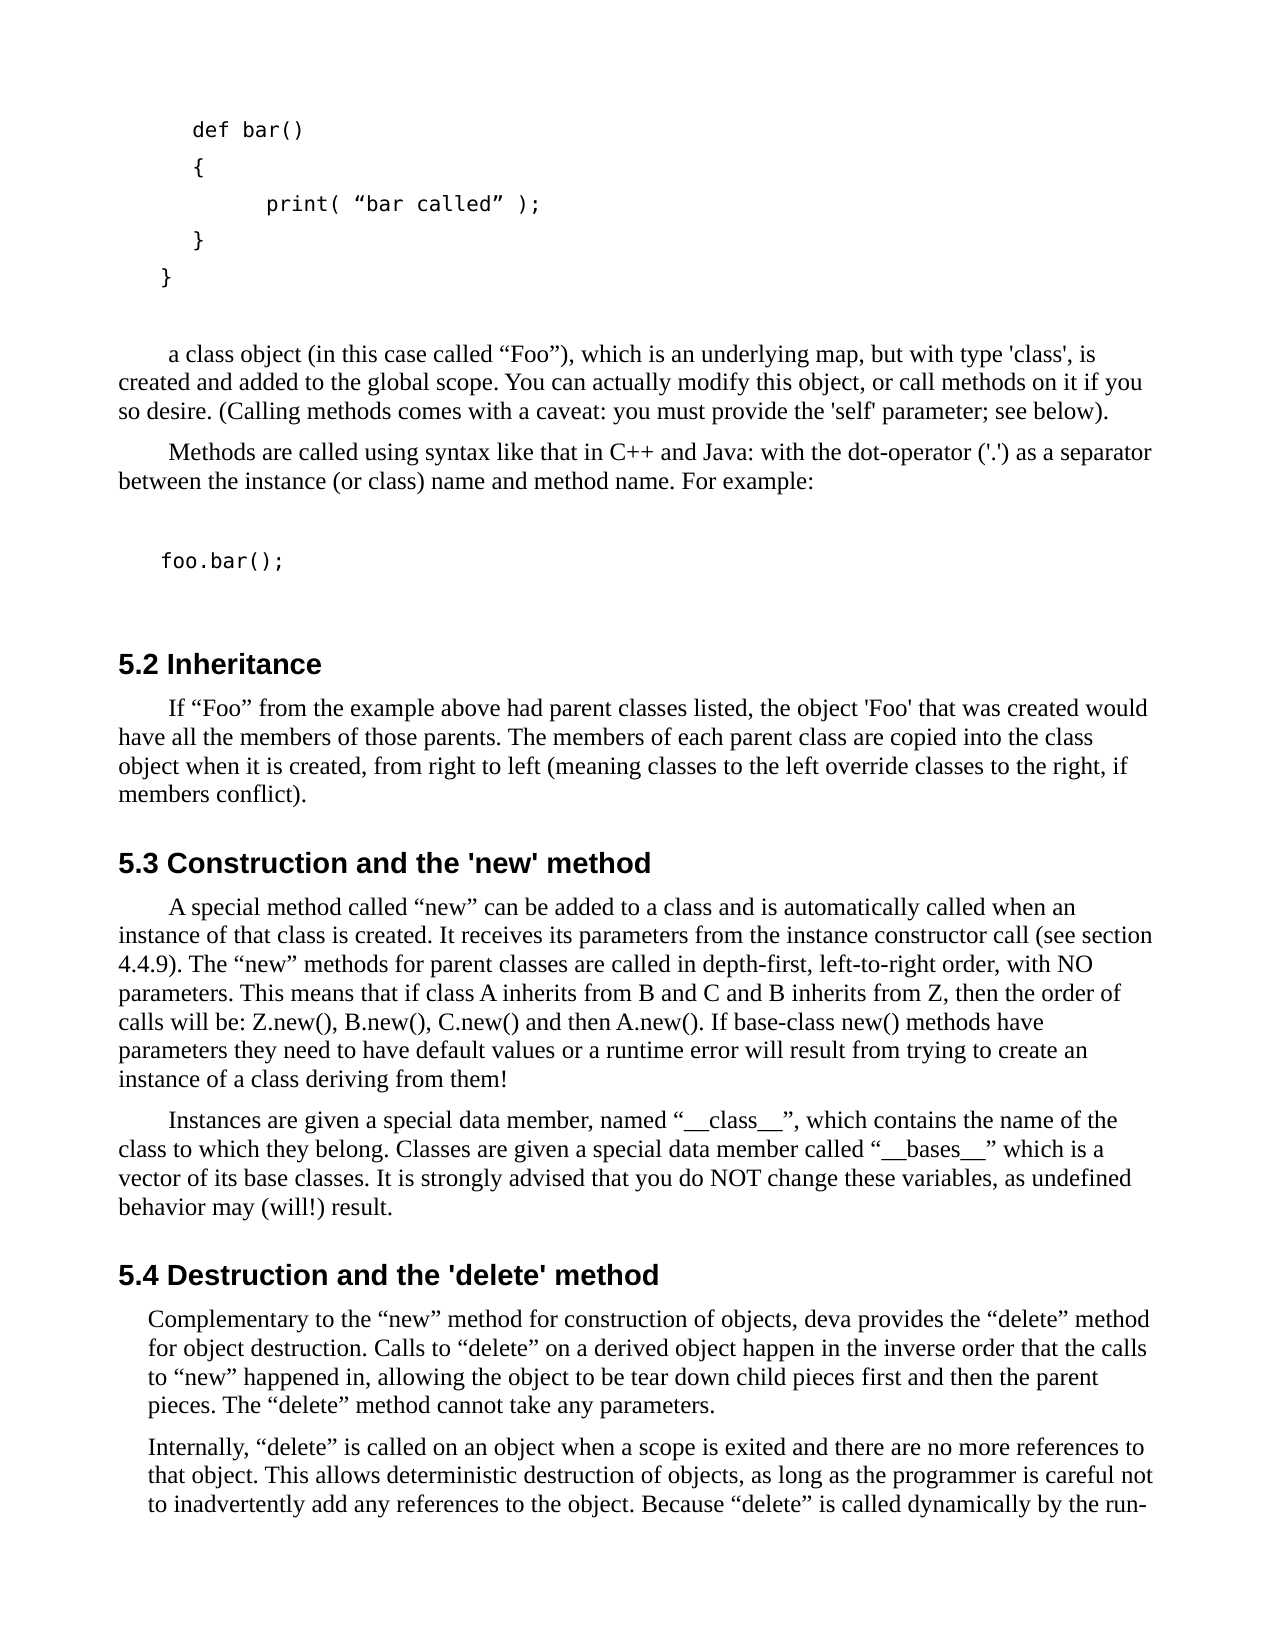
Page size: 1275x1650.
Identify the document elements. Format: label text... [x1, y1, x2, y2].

text If “Foo” from the example above had parent classes listed, the object 'Foo' that was created would have all the members of those parents. The members of each parent class are copied into the class object when it is created, from right to left (meaning classes to the left override classes to the right, if members conflict). [118, 693, 1157, 808]
text print( “bar called” ); [118, 192, 1157, 216]
text Complementary to the “new” method for construction of objects, deva provides the “delete” method for object destruction. Calls to “delete” on a derived object happen in the inverse order that the calls to “new” happened in, allowing the object to be tear down child pieces first and then the parent pieces. The “delete” method cannot take any parameters. [148, 1304, 1157, 1419]
text a class object (in this case called “Foo”), which is an underlying map, but with type 'class', is created and added to the global scope. You can actually modify this object, or call methods on it if you so desire. (Calling methods comes with a caveat: you must provide the 'self' parameter; see below). [118, 339, 1157, 425]
text A special method called “new” can be added to a class and is automatically called when an instance of that class is created. It receives its parameters from the instance constructor call (see section 4.4.9). The “new” methods for parent classes are called in depth-first, left-to-right order, with NO parameters. This means that if class A inherits from B and C and B inherits from Z, then the order of calls will be: Z.new(), B.new(), C.new() and then A.new(). If base-class new() methods have parameters they need to have default values or a runtime error will result from trying to create an instance of a class deriving from them! [118, 892, 1157, 1093]
text def bar() [118, 118, 1157, 142]
subtitle 5.3 Construction and the 'new' method [118, 846, 1157, 879]
text Methods are called using syntax like that in C++ and Java: with the dot-operator ('.') as a separator between the instance (or class) name and method name. For example: [118, 437, 1157, 495]
text foo.bar(); [118, 549, 1157, 573]
text } [118, 228, 1157, 253]
text Instances are given a special data member, named “__class__”, which contains the name of the class to which they belong. Classes are given a special data member called “__bases__” which is a vector of its base classes. It is strongly advised that you do NOT change these variables, as undefined behavior may (will!) result. [118, 1106, 1157, 1221]
text { [118, 155, 1157, 179]
subtitle 5.4 Destruction and the 'delete' method [118, 1258, 1157, 1292]
text Internally, “delete” is called on an object when a scope is exited and there are no more references to that object. This allows deterministic destruction of objects, as long as the programmer is careful not to inadvertently add any references to the object. Because “delete” is called dynamically by the run- [148, 1432, 1157, 1518]
subtitle 5.2 Inheritance [118, 647, 1157, 681]
text } [118, 265, 1157, 289]
